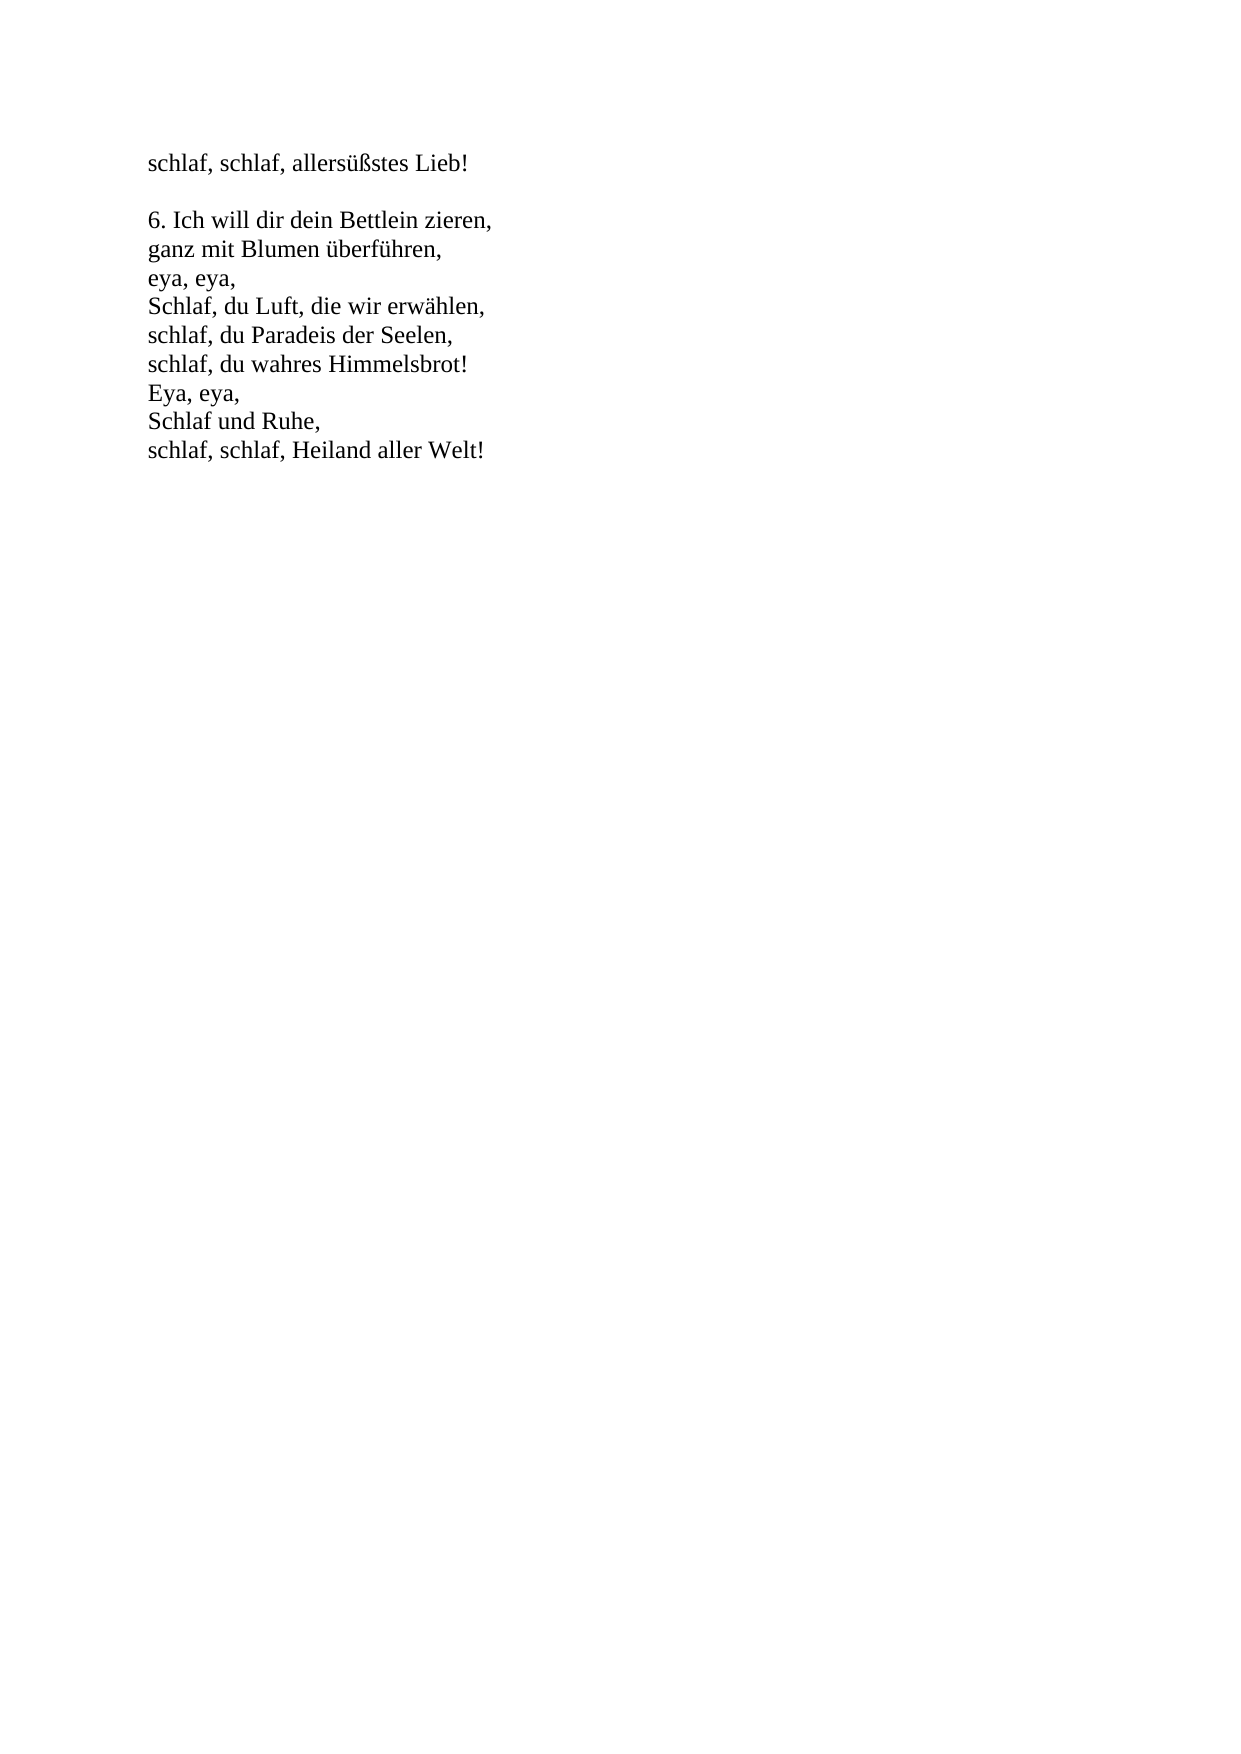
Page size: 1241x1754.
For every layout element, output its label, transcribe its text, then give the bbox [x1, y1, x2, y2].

text eya, eya, [148, 263, 1093, 291]
text schlaf, schlaf, Heiland aller Welt! [148, 435, 1093, 464]
text Schlaf und Ruhe, [148, 406, 1093, 435]
text schlaf, schlaf, allersüßstes Lieb! [148, 148, 1093, 176]
text schlaf, du Paradeis der Seelen, [148, 320, 1093, 349]
text Eya, eya, [148, 378, 1093, 406]
text schlaf, du wahres Himmelsbrot! [148, 349, 1093, 378]
text 6. Ich will dir dein Bettlein zieren, [148, 205, 1093, 234]
text Schlaf, du Luft, die wir erwählen, [148, 291, 1093, 320]
text ganz mit Blumen überführen, [148, 234, 1093, 263]
